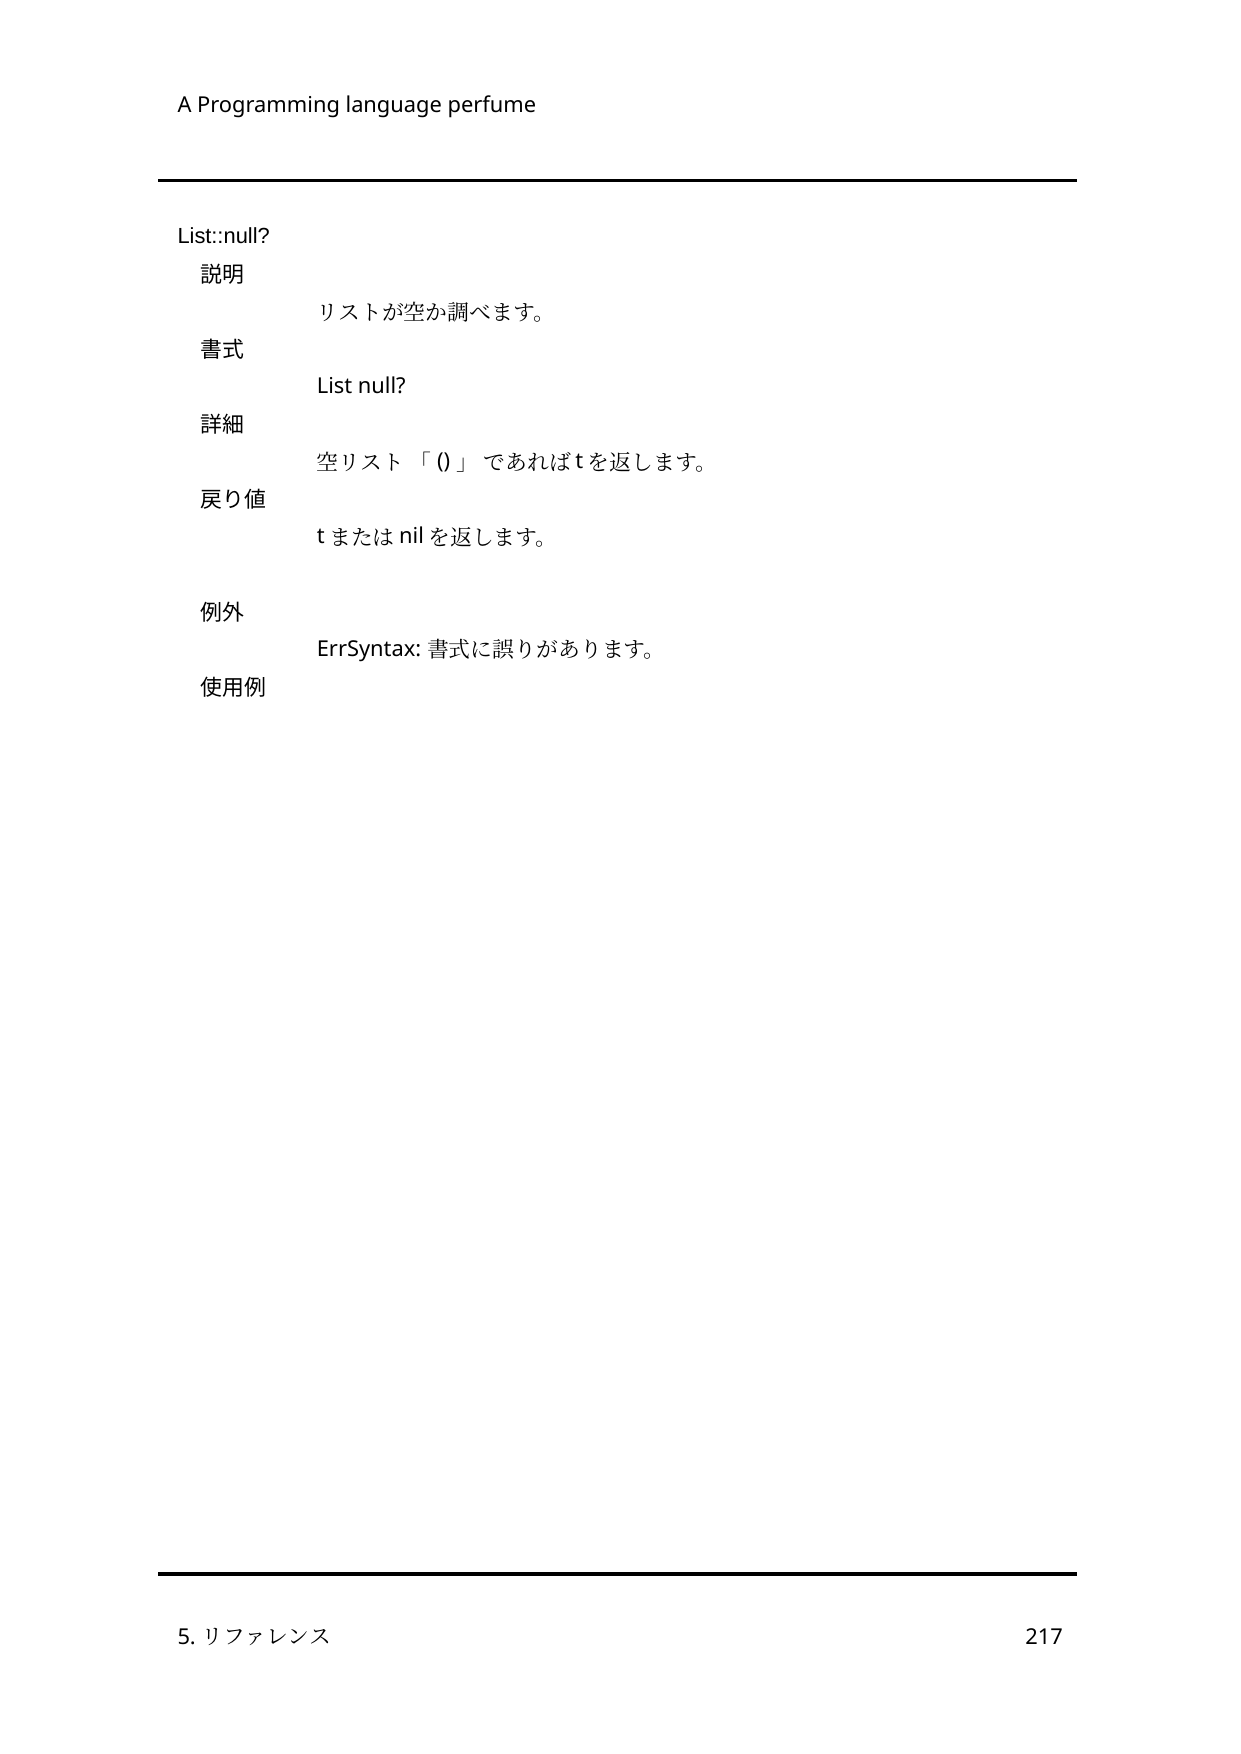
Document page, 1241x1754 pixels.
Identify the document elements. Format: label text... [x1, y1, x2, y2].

table_cell 戻り値 [200, 479, 317, 567]
table_header リストが空か調べます。 [317, 254, 1063, 329]
table_cell 例外 [200, 567, 317, 667]
table_cell 使用例 [200, 667, 317, 742]
table_cell tまたはnilを返します。 [317, 479, 1063, 567]
subtitle List::null? [177, 217, 1063, 254]
table_cell 詳細 [200, 404, 317, 479]
table_cell 空リスト 「 () 」 であればtを返します。 [317, 404, 1063, 479]
table_header 説明 [200, 254, 317, 329]
table_cell ErrSyntax: 書式に誤りがあります。 [317, 567, 1063, 667]
table_cell List null? [317, 329, 1063, 404]
table_cell 書式 [200, 329, 317, 404]
table_cell [317, 667, 1063, 742]
